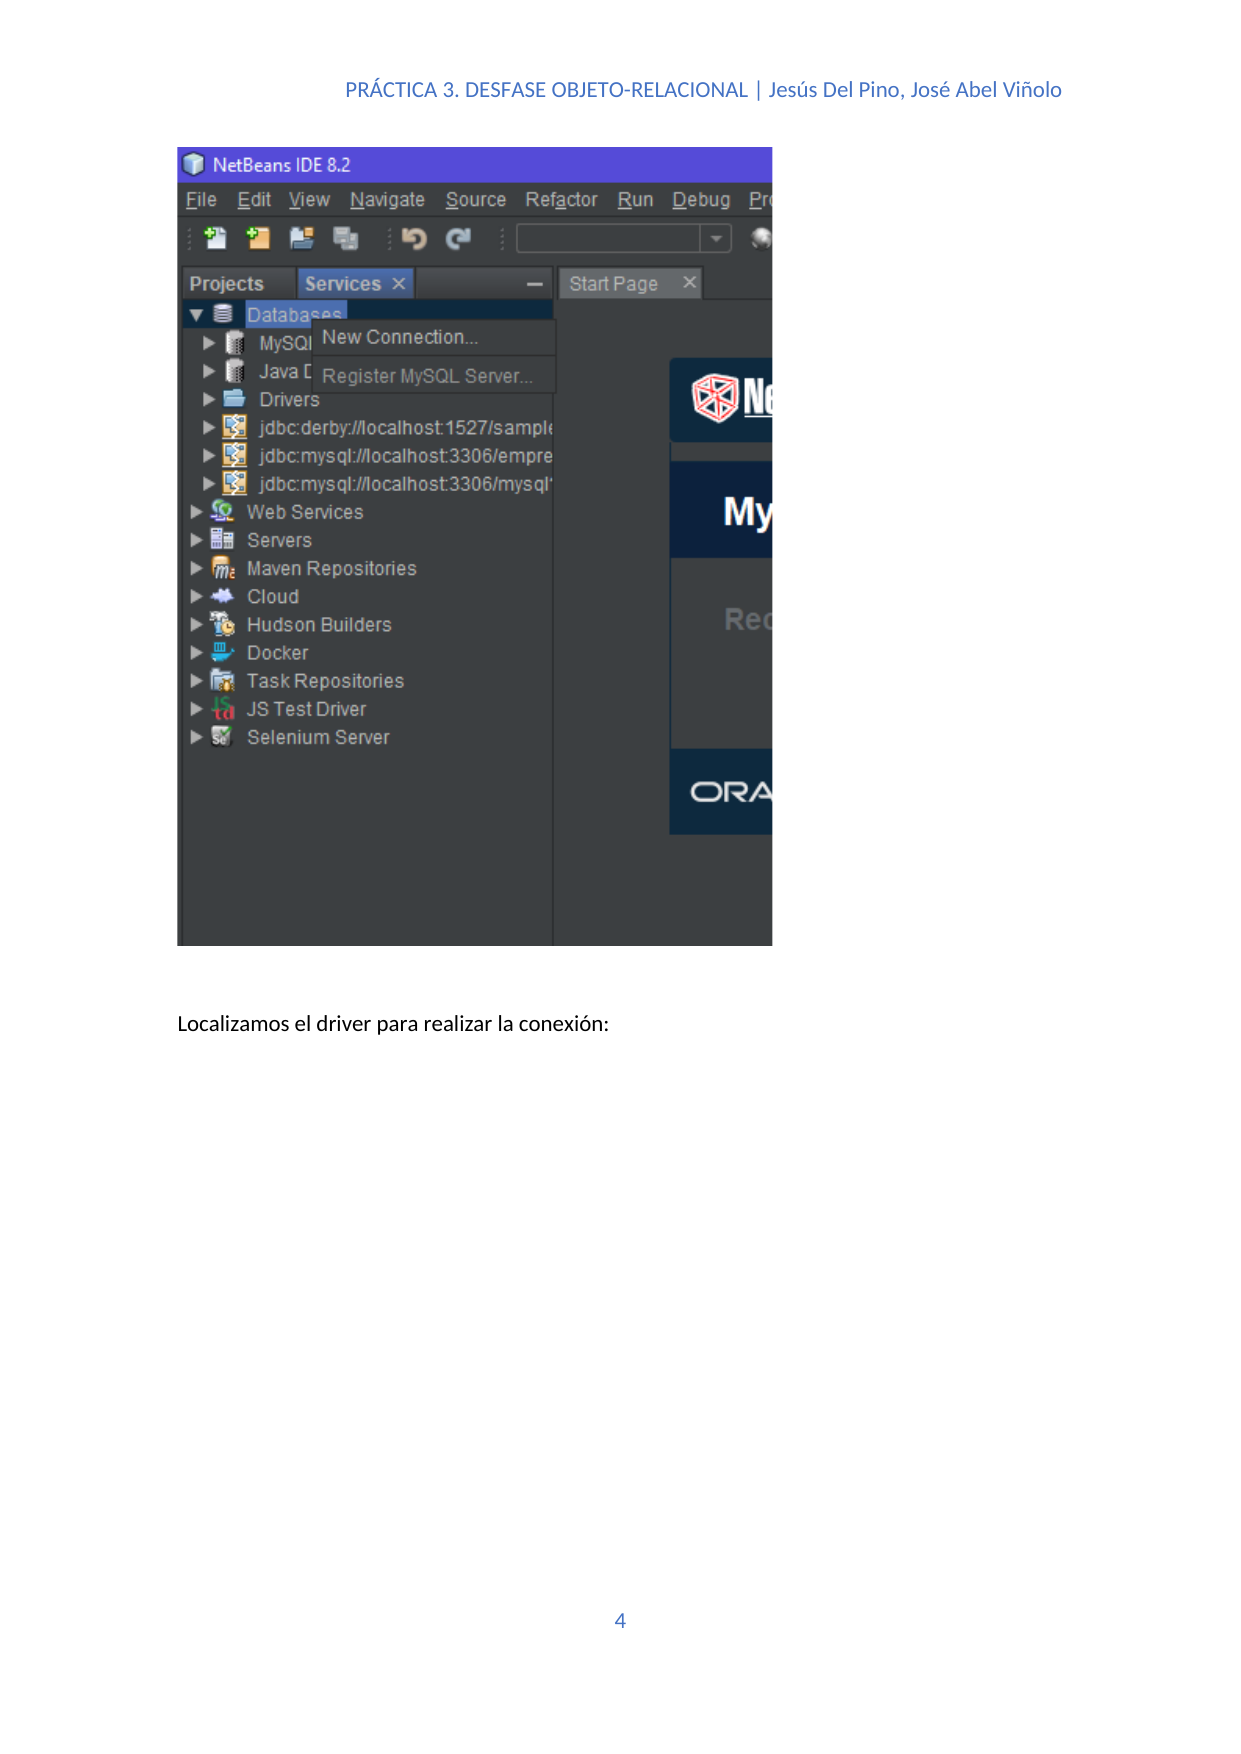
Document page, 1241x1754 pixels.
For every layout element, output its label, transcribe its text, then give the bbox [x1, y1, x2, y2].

text Localizamos el driver para realizar la conexión: [177, 1009, 1063, 1037]
